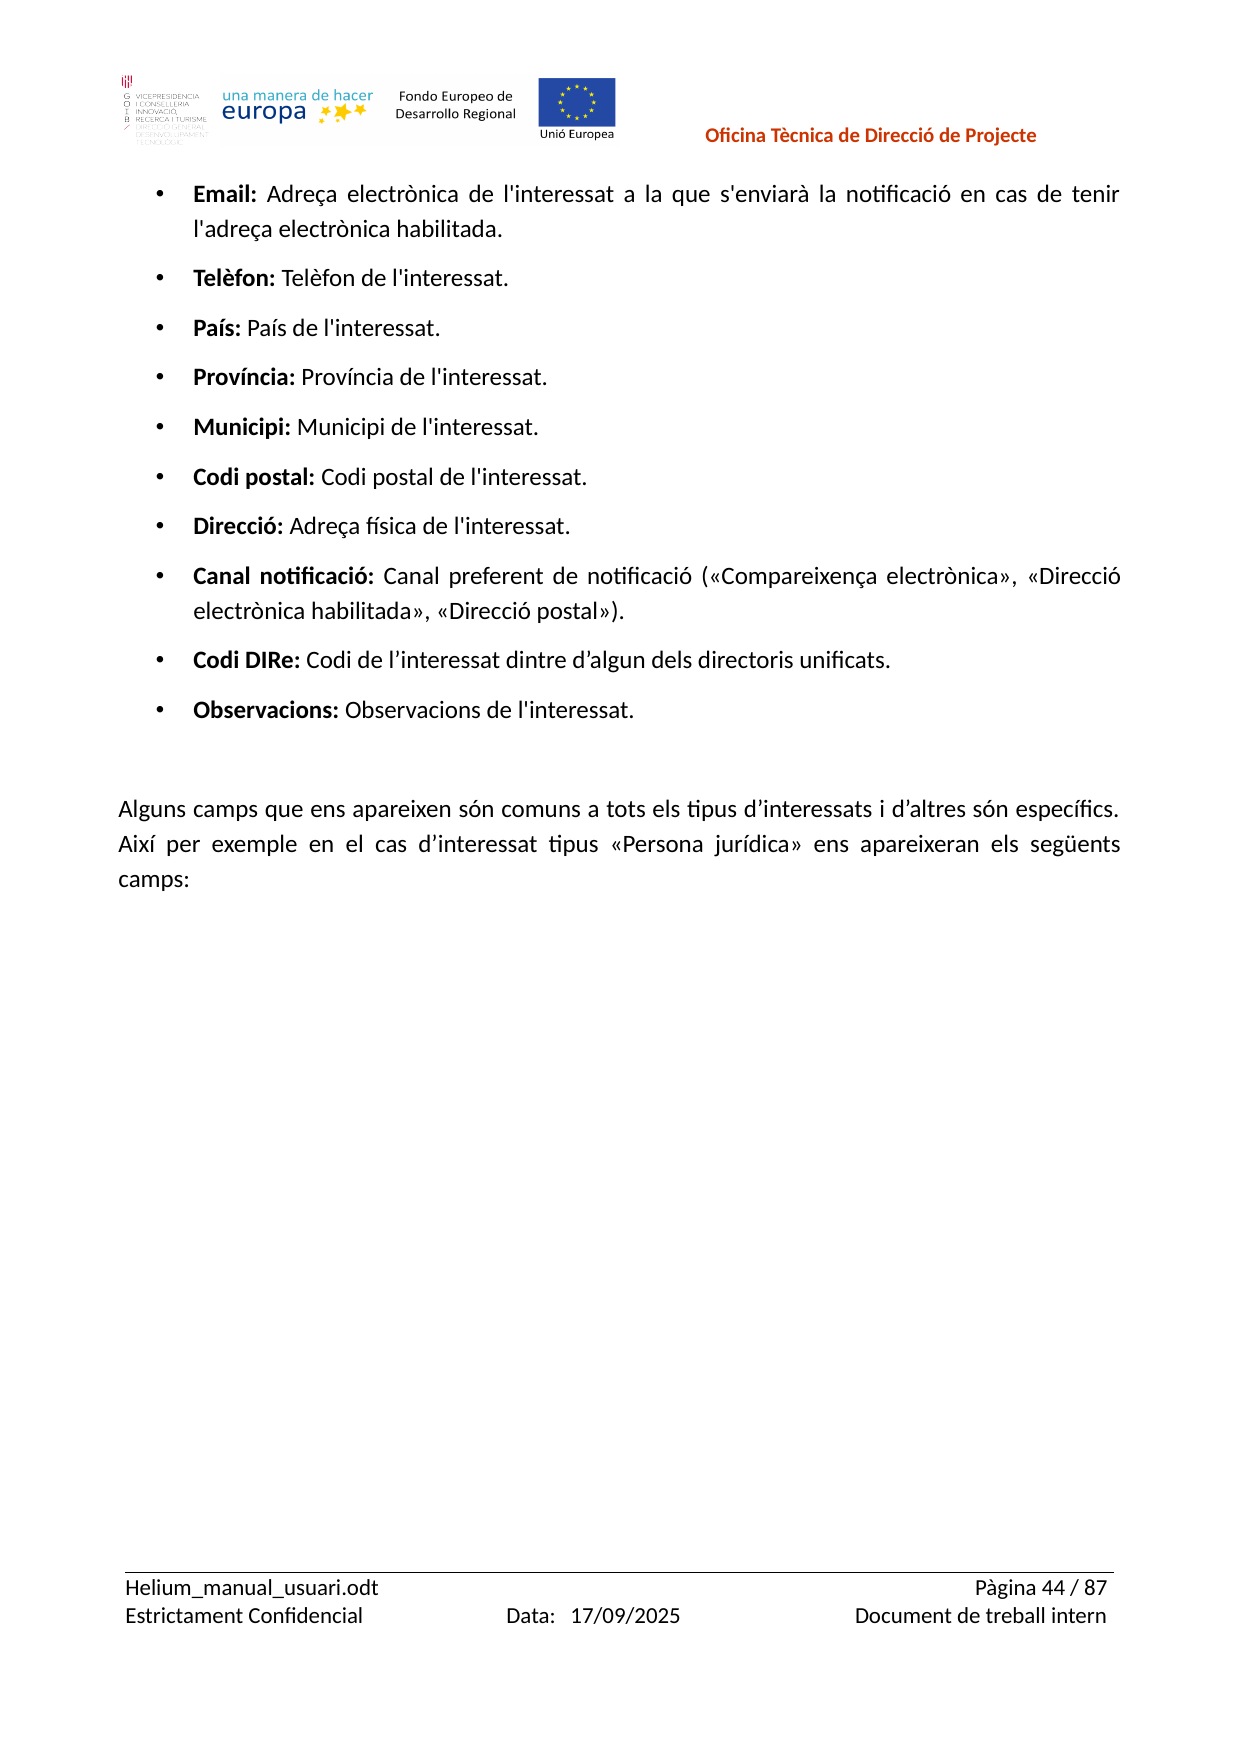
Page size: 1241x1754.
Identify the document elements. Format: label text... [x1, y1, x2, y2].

list Codi postal: Codi postal de l'interessat. [156, 461, 1122, 491]
list Email: Adreça electrònica de l'interessat a la que s'enviarà la notificació en cas de tenir l'adreça electrònica habilitada. [156, 178, 1122, 243]
list Canal notificació: Canal preferent de notificació («Compareixença electrònica», «Direcció electrònica habilitada», «Direcció postal»). [156, 560, 1122, 625]
text Alguns camps que ens apareixen són comuns a tots els tipus d’interessats i d’altres són específics. Així per exemple en el cas d’interessat tipus «Persona jurídica» ens apareixeran els següents camps: [118, 793, 1122, 894]
list País: País de l'interessat. [156, 312, 1122, 342]
list Codi DIRe: Codi de l’interessat dintre d’algun dels directoris unificats. [156, 644, 1122, 675]
list Municipi: Municipi de l'interessat. [156, 411, 1122, 442]
picture [118, 73, 213, 147]
list Telèfon: Telèfon de l'interessat. [156, 262, 1122, 293]
list Província: Província de l'interessat. [156, 361, 1122, 392]
list Observacions: Observacions de l'interessat. [156, 694, 1122, 724]
list Direcció: Adreça física de l'interessat. [156, 510, 1122, 541]
picture [219, 73, 621, 147]
